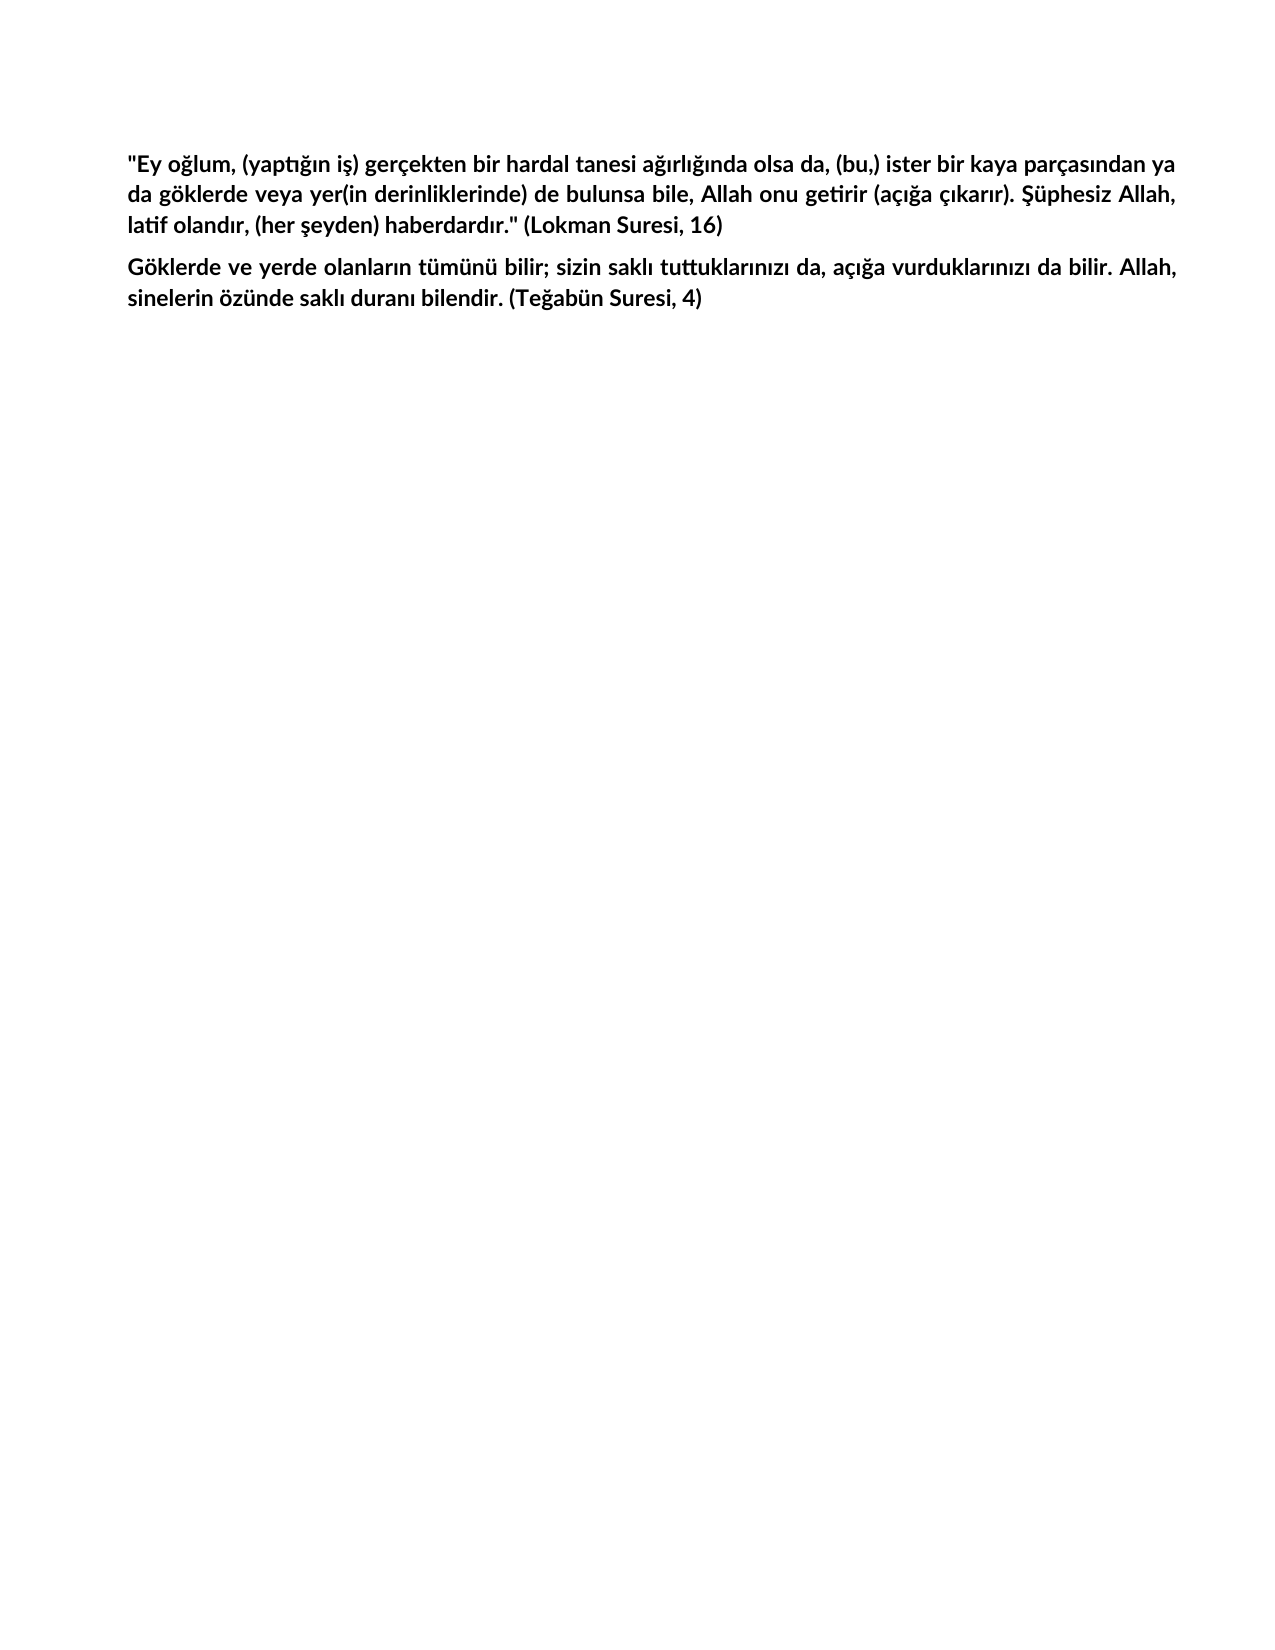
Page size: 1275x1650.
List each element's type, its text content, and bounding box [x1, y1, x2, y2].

text Göklerde ve yerde olanların tümünü bilir; sizin saklı tuttuklarınızı da, açığa vurduklarınızı da bilir. Allah, sinelerin özünde saklı duranı bilendir. (Teğabün Suresi, 4) [127, 253, 1177, 311]
text "Ey oğlum, (yaptığın iş) gerçekten bir hardal tanesi ağırlığında olsa da, (bu,) ister bir kaya parçasından ya da göklerde veya yer(in derinliklerinde) de bulunsa bile, Allah onu getirir (açığa çıkarır). Şüphesiz Allah, latif olandır, (her şeyden) haberdardır." (Lokman Suresi, 16) [127, 150, 1177, 238]
